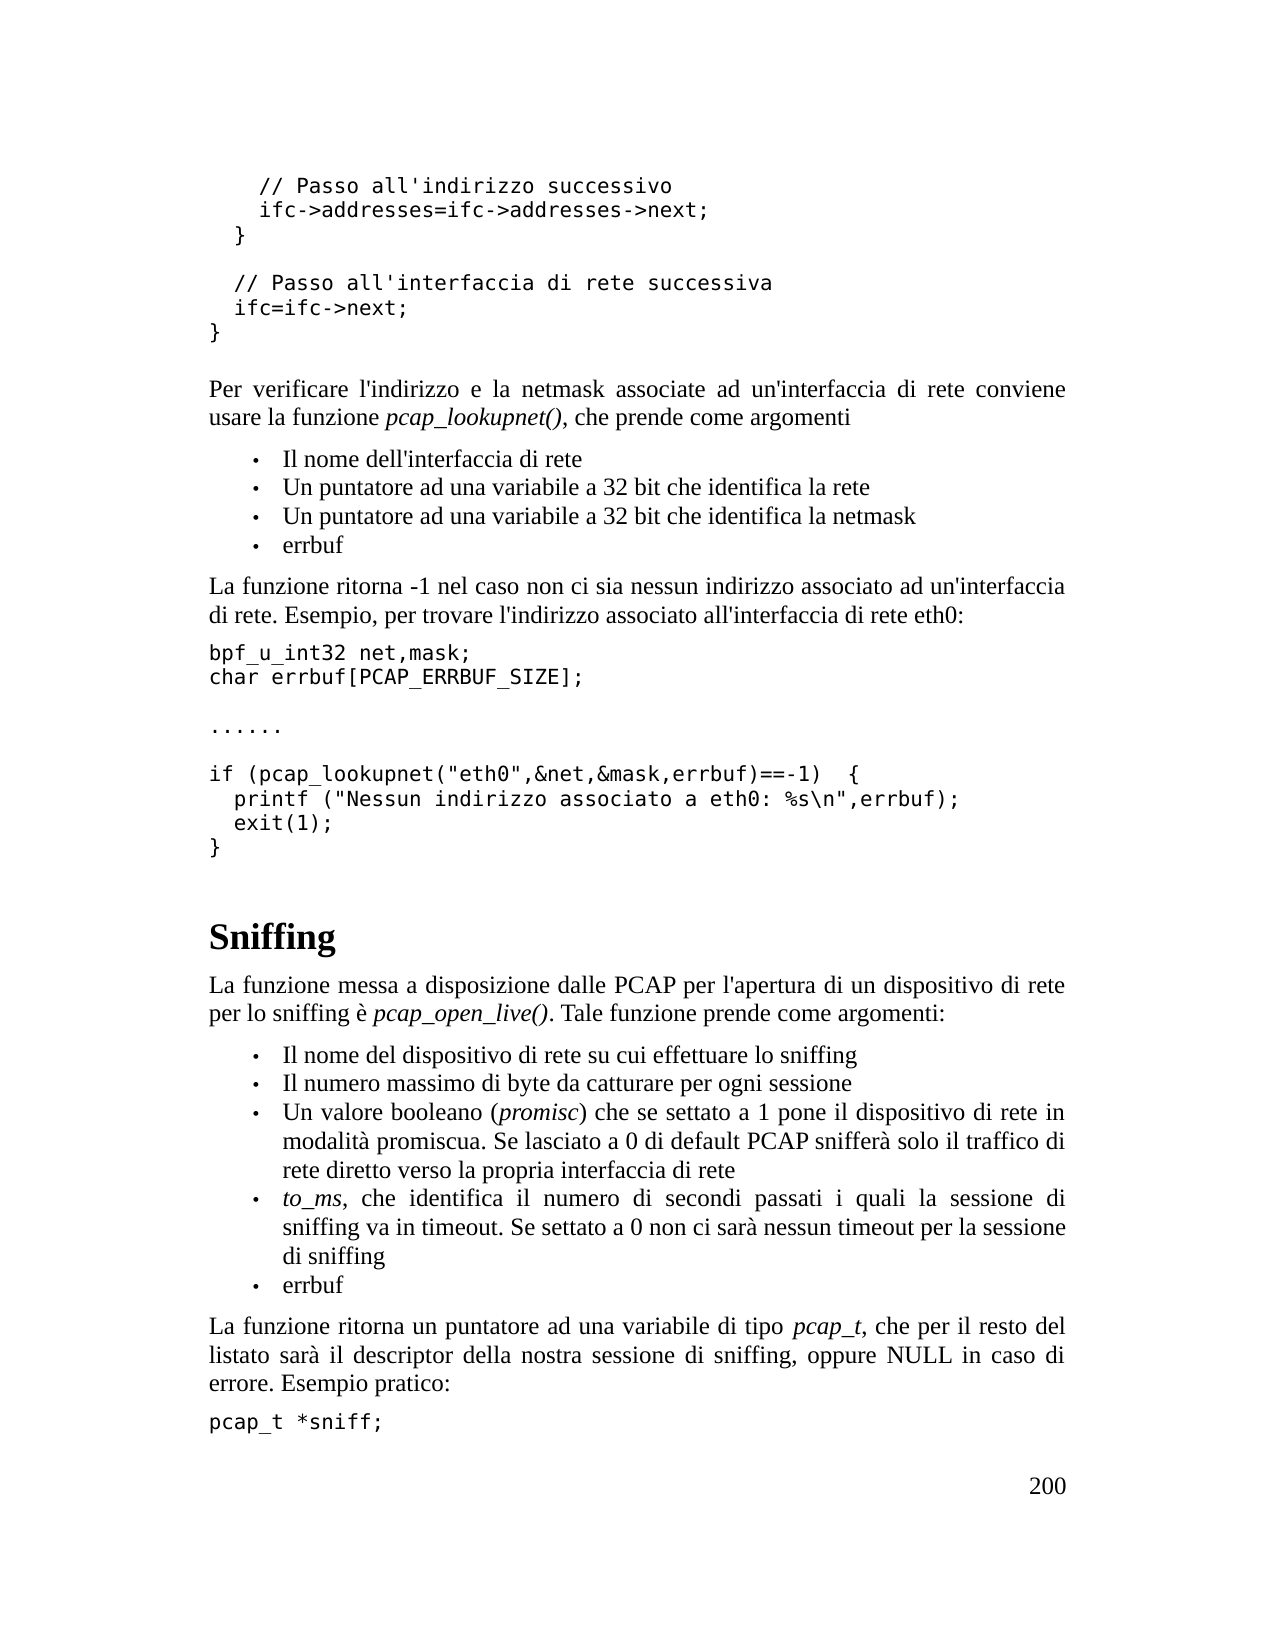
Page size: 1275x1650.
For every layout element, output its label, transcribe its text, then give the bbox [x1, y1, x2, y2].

text ifc=ifc->next; [208, 296, 1066, 320]
text bpf_u_int32 net,mask; [208, 641, 1066, 665]
text ifc->addresses=ifc->addresses->next; [208, 198, 1066, 223]
list errbuf [253, 1270, 1066, 1298]
text La funzione ritorna -1 nel caso non ci sia nessun indirizzo associato ad un'interfaccia di rete. Esempio, per trovare l'indirizzo associato all'interfaccia di rete eth0: [208, 571, 1066, 629]
text exit(1); [208, 811, 1066, 835]
text if (pcap_lookupnet("eth0",&net,&mask,errbuf)==-1) { [208, 762, 1066, 787]
text } [208, 320, 1066, 344]
list Un puntatore ad una variabile a 32 bit che identifica la rete [253, 472, 1066, 501]
text // Passo all'interfaccia di rete successiva [208, 271, 1066, 296]
text La funzione ritorna un puntatore ad una variabile di tipo pcap_t, che per il resto del listato sarà il descriptor della nostra sessione di sniffing, oppure NULL in caso di errore. Esempio pratico: [208, 1311, 1066, 1397]
list Il numero massimo di byte da catturare per ogni sessione [253, 1068, 1066, 1097]
text } [208, 223, 1066, 247]
list Il nome dell'interfaccia di rete [253, 444, 1066, 472]
list Il nome del dispositivo di rete su cui effettuare lo sniffing [253, 1040, 1066, 1068]
text } [208, 835, 1066, 859]
list Un valore booleano (promisc) che se settato a 1 pone il dispositivo di rete in modalità promiscua. Se lasciato a 0 di default PCAP snifferà solo il traffico di rete diretto verso la propria interfaccia di rete [253, 1097, 1066, 1183]
list Un puntatore ad una variabile a 32 bit che identifica la netmask [253, 501, 1066, 530]
list to_ms, che identifica il numero di secondi passati i quali la sessione di sniffing va in timeout. Se settato a 0 non ci sarà nessun timeout per la sessione di sniffing [253, 1183, 1066, 1270]
subtitle Sniffing [208, 914, 1066, 957]
text Per verificare l'indirizzo e la netmask associate ad un'interfaccia di rete conviene usare la funzione pcap_lookupnet(), che prende come argomenti [208, 374, 1066, 431]
text La funzione messa a disposizione dalle PCAP per l'apertura di un dispositivo di rete per lo sniffing è pcap_open_live(). Tale funzione prende come argomenti: [208, 970, 1066, 1027]
text // Passo all'indirizzo successivo [208, 174, 1066, 198]
text printf ("Nessun indirizzo associato a eth0: %s\n",errbuf); [208, 787, 1066, 811]
text pcap_t *sniff; [208, 1410, 1066, 1434]
text char errbuf[PCAP_ERRBUF_SIZE]; [208, 665, 1066, 690]
text ...... [208, 714, 1066, 738]
list errbuf [253, 530, 1066, 559]
